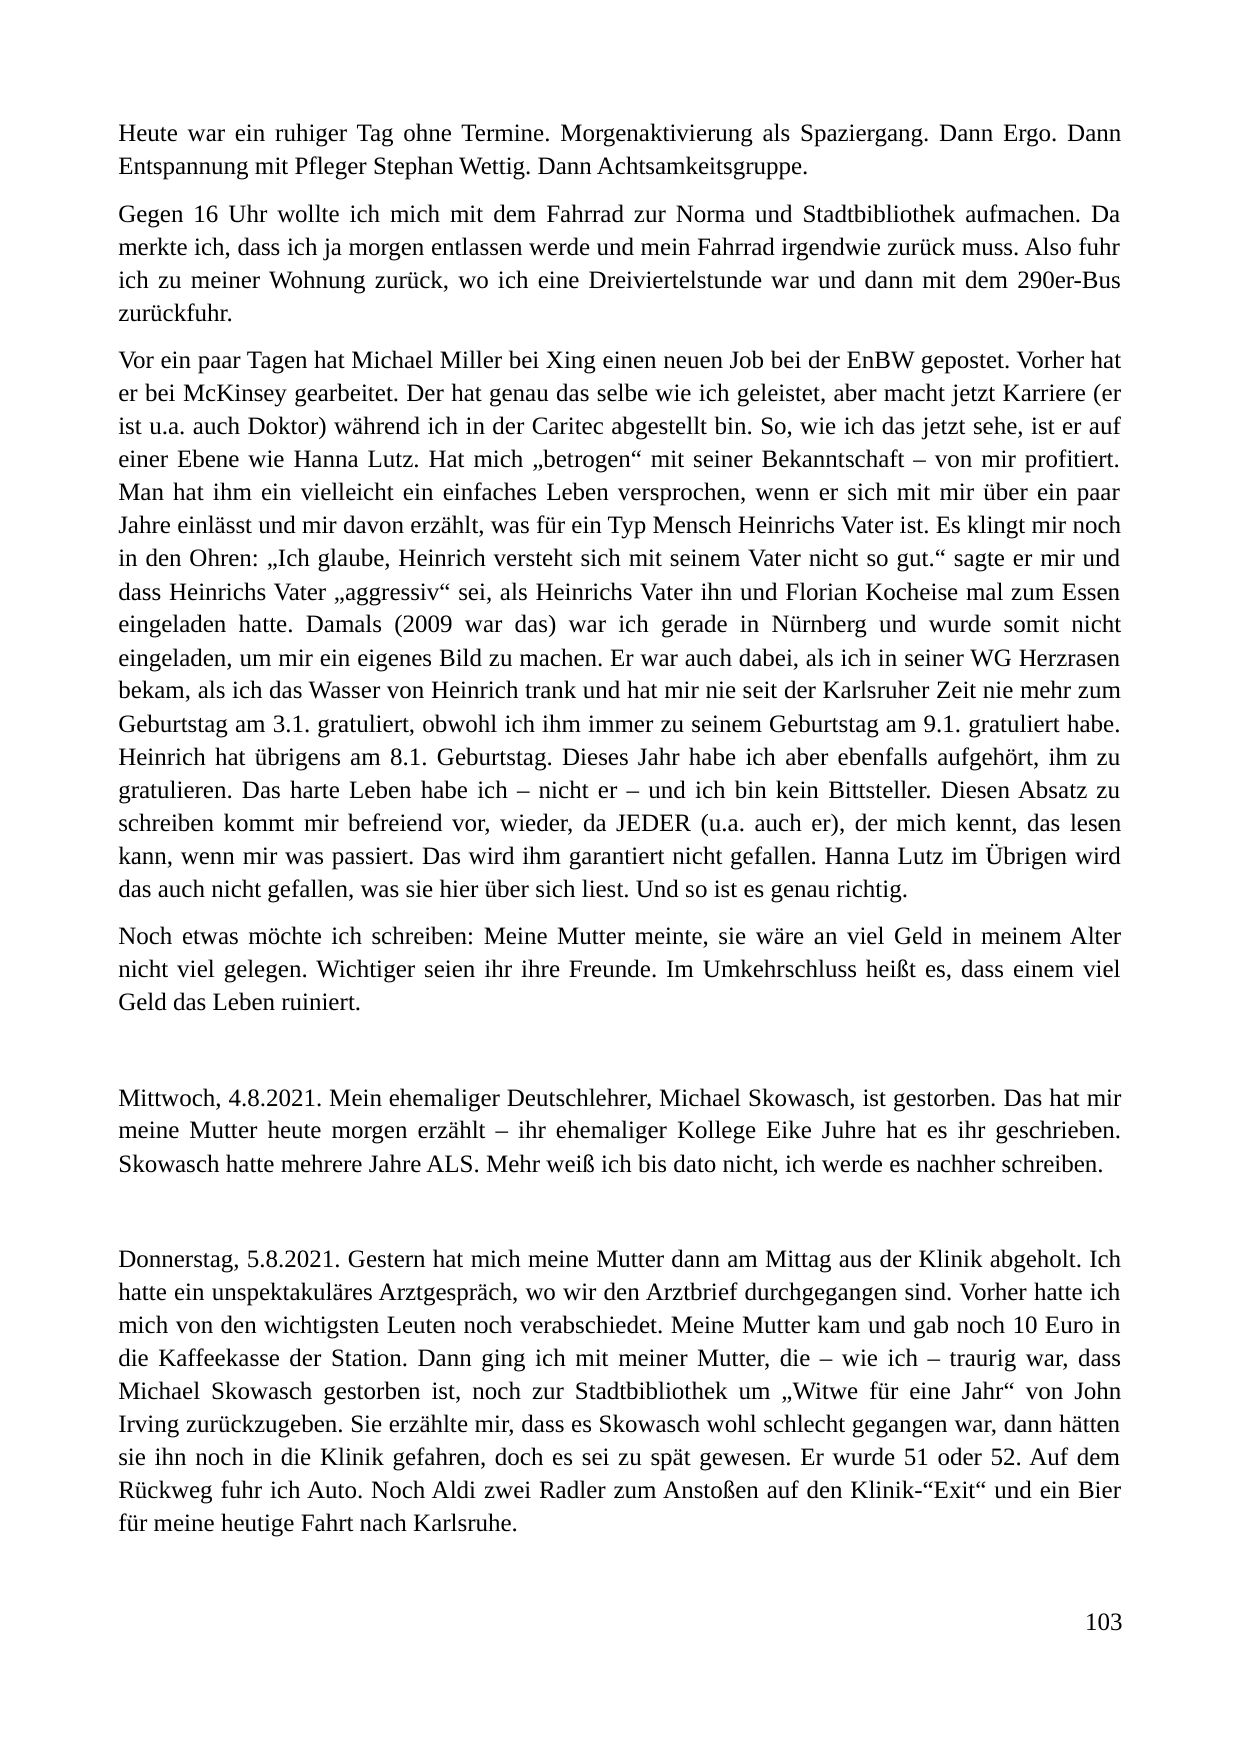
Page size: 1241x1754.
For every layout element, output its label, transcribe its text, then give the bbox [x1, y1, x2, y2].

text Noch etwas möchte ich schreiben: Meine Mutter meinte, sie wäre an viel Geld in meinem Alter nicht viel gelegen. Wichtiger seien ihr ihre Freunde. Im Umkehrschluss heißt es, dass einem viel Geld das Leben ruiniert. [118, 921, 1122, 1016]
text Heute war ein ruhiger Tag ohne Termine. Morgenaktivierung als Spaziergang. Dann Ergo. Dann Entspannung mit Pfleger Stephan Wettig. Dann Achtsamkeitsgruppe. [118, 118, 1122, 180]
text Mittwoch, 4.8.2021. Mein ehemaliger Deutschlehrer, Michael Skowasch, ist gestorben. Das hat mir meine Mutter heute morgen erzählt – ihr ehemaliger Kollege Eike Juhre hat es ihr geschrieben. Skowasch hatte mehrere Jahre ALS. Mehr weiß ich bis dato nicht, ich werde es nachher schreiben. [118, 1083, 1122, 1177]
text Vor ein paar Tagen hat Michael Miller bei Xing einen neuen Job bei der EnBW gepostet. Vorher hat er bei McKinsey gearbeitet. Der hat genau das selbe wie ich geleistet, aber macht jetzt Karriere (er ist u.a. auch Doktor) während ich in der Caritec abgestellt bin. So, wie ich das jetzt sehe, ist er auf einer Ebene wie Hanna Lutz. Hat mich „betrogen“ mit seiner Bekanntschaft – von mir profitiert. Man hat ihm ein vielleicht ein einfaches Leben versprochen, wenn er sich mit mir über ein paar Jahre einlässt und mir davon erzählt, was für ein Typ Mensch Heinrichs Vater ist. Es klingt mir noch in den Ohren: „Ich glaube, Heinrich versteht sich mit seinem Vater nicht so gut.“ sagte er mir und dass Heinrichs Vater „aggressiv“ sei, als Heinrichs Vater ihn und Florian Kocheise mal zum Essen eingeladen hatte. Damals (2009 war das) war ich gerade in Nürnberg und wurde somit nicht eingeladen, um mir ein eigenes Bild zu machen. Er war auch dabei, als ich in seiner WG Herzrasen bekam, als ich das Wasser von Heinrich trank und hat mir nie seit der Karlsruher Zeit nie mehr zum Geburtstag am 3.1. gratuliert, obwohl ich ihm immer zu seinem Geburtstag am 9.1. gratuliert habe. Heinrich hat übrigens am 8.1. Geburtstag. Dieses Jahr habe ich aber ebenfalls aufgehört, ihm zu gratulieren. Das harte Leben habe ich – nicht er – und ich bin kein Bittsteller. Diesen Absatz zu schreiben kommt mir befreiend vor, wieder, da JEDER (u.a. auch er), der mich kennt, das lesen kann, wenn mir was passiert. Das wird ihm garantiert nicht gefallen. Hanna Lutz im Übrigen wird das auch nicht gefallen, was sie hier über sich liest. Und so ist es genau richtig. [118, 345, 1122, 902]
text Gegen 16 Uhr wollte ich mich mit dem Fahrrad zur Norma und Stadtbibliothek aufmachen. Da merkte ich, dass ich ja morgen entlassen werde und mein Fahrrad irgendwie zurück muss. Also fuhr ich zu meiner Wohnung zurück, wo ich eine Dreiviertelstunde war und dann mit dem 290er-Bus zurückfuhr. [118, 199, 1122, 327]
text Donnerstag, 5.8.2021. Gestern hat mich meine Mutter dann am Mittag aus der Klinik abgeholt. Ich hatte ein unspektakuläres Arztgespräch, wo wir den Arztbrief durchgegangen sind. Vorher hatte ich mich von den wichtigsten Leuten noch verabschiedet. Meine Mutter kam und gab noch 10 Euro in die Kaffeekasse der Station. Dann ging ich mit meiner Mutter, die – wie ich – traurig war, dass Michael Skowasch gestorben ist, noch zur Stadtbibliothek um „Witwe für eine Jahr“ von John Irving zurückzugeben. Sie erzählte mir, dass es Skowasch wohl schlecht gegangen war, dann hätten sie ihn noch in die Klinik gefahren, doch es sei zu spät gewesen. Er wurde 51 oder 52. Auf dem Rückweg fuhr ich Auto. Noch Aldi zwei Radler zum Anstoßen auf den Klinik-“Exit“ und ein Bier für meine heutige Fahrt nach Karlsruhe. [118, 1244, 1122, 1537]
